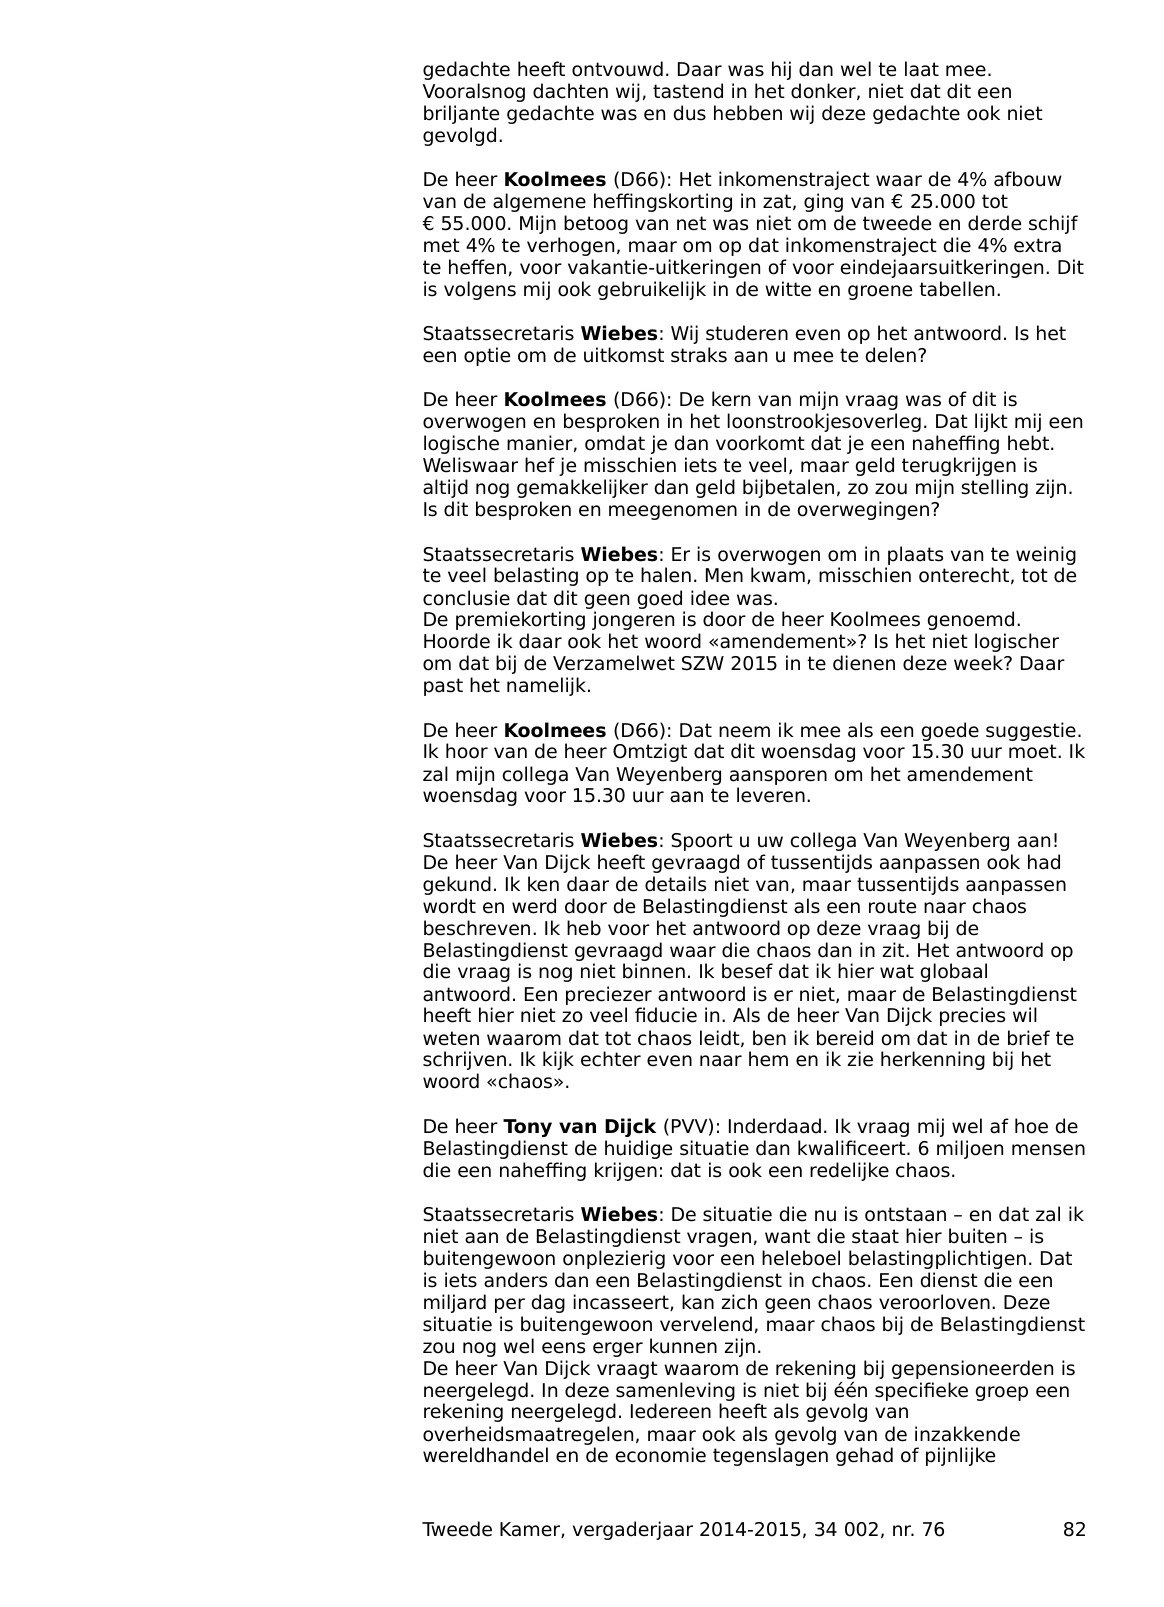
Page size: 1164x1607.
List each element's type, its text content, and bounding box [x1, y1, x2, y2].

text Staatssecretaris Wiebes: Wij studeren even op het antwoord. Is het een optie om de uitkomst straks aan u mee te delen? [422, 323, 1087, 367]
text De heer Tony van Dijck (PVV): Inderdaad. Ik vraag mij wel af hoe de Belastingdienst de huidige situatie dan kwalificeert. 6 miljoen mensen die een naheffing krijgen: dat is ook een redelijke chaos. [422, 1116, 1087, 1181]
text Staatssecretaris Wiebes: De situatie die nu is ontstaan – en dat zal ik niet aan de Belastingdienst vragen, want die staat hier buiten – is buitengewoon onplezierig voor een heleboel belastingplichtigen. Dat is iets anders dan een Belastingdienst in chaos. Een dienst die een miljard per dag incasseert, kan zich geen chaos veroorloven. Deze situatie is buitengewoon vervelend, maar chaos bij de Belastingdienst zou nog wel eens erger kunnen zijn. [422, 1204, 1087, 1357]
text De heer Koolmees (D66): De kern van mijn vraag was of dit is overwogen en besproken in het loonstrookjesoverleg. Dat lijkt mij een logische manier, omdat je dan voorkomt dat je een naheffing hebt. Weliswaar hef je misschien iets te veel, maar geld terugkrijgen is altijd nog gemakkelijker dan geld bijbetalen, zo zou mijn stelling zijn. Is dit besproken en meegenomen in de overwegingen? [422, 389, 1087, 521]
text De heer Koolmees (D66): Het inkomenstraject waar de 4% afbouw van de algemene heffingskorting in zat, ging van € 25.000 tot € 55.000. Mijn betoog van net was niet om de tweede en derde schijf met 4% te verhogen, maar om op dat inkomenstraject die 4% extra te heffen, voor vakantie-uitkeringen of voor eindejaarsuitkeringen. Dit is volgens mij ook gebruikelijk in de witte en groene tabellen. [422, 169, 1087, 301]
text gedachte heeft ontvouwd. Daar was hij dan wel te laat mee. Vooralsnog dachten wij, tastend in het donker, niet dat dit een briljante gedachte was en dus hebben wij deze gedachte ook niet gevolgd. [422, 59, 1087, 147]
text De heer Van Dijck vraagt waarom de rekening bij gepensioneerden is neergelegd. In deze samenleving is niet bij één specifieke groep een rekening neergelegd. Iedereen heeft als gevolg van overheidsmaatregelen, maar ook als gevolg van de inzakkende wereldhandel en de economie tegenslagen gehad of pijnlijke [422, 1357, 1087, 1467]
text De heer Van Dijck heeft gevraagd of tussentijds aanpassen ook had gekund. Ik ken daar de details niet van, maar tussentijds aanpassen wordt en werd door de Belastingdienst als een route naar chaos beschreven. Ik heb voor het antwoord op deze vraag bij de Belastingdienst gevraagd waar die chaos dan in zit. Het antwoord op die vraag is nog niet binnen. Ik besef dat ik hier wat globaal antwoord. Een preciezer antwoord is er niet, maar de Belastingdienst heeft hier niet zo veel fiducie in. Als de heer Van Dijck precies wil weten waarom dat tot chaos leidt, ben ik bereid om dat in de brief te schrijven. Ik kijk echter even naar hem en ik zie herkenning bij het woord «chaos». [422, 852, 1087, 1093]
text Staatssecretaris Wiebes: Er is overwogen om in plaats van te weinig te veel belasting op te halen. Men kwam, misschien onterecht, tot de conclusie dat dit geen goed idee was. [422, 543, 1087, 609]
text Staatssecretaris Wiebes: Spoort u uw collega Van Weyenberg aan! [422, 829, 1087, 852]
text De heer Koolmees (D66): Dat neem ik mee als een goede suggestie. Ik hoor van de heer Omtzigt dat dit woensdag voor 15.30 uur moet. Ik zal mijn collega Van Weyenberg aansporen om het amendement woensdag voor 15.30 uur aan te leveren. [422, 719, 1087, 807]
text De premiekorting jongeren is door de heer Koolmees genoemd. Hoorde ik daar ook het woord «amendement»? Is het niet logischer om dat bij de Verzamelwet SZW 2015 in te dienen deze week? Daar past het namelijk. [422, 609, 1087, 697]
